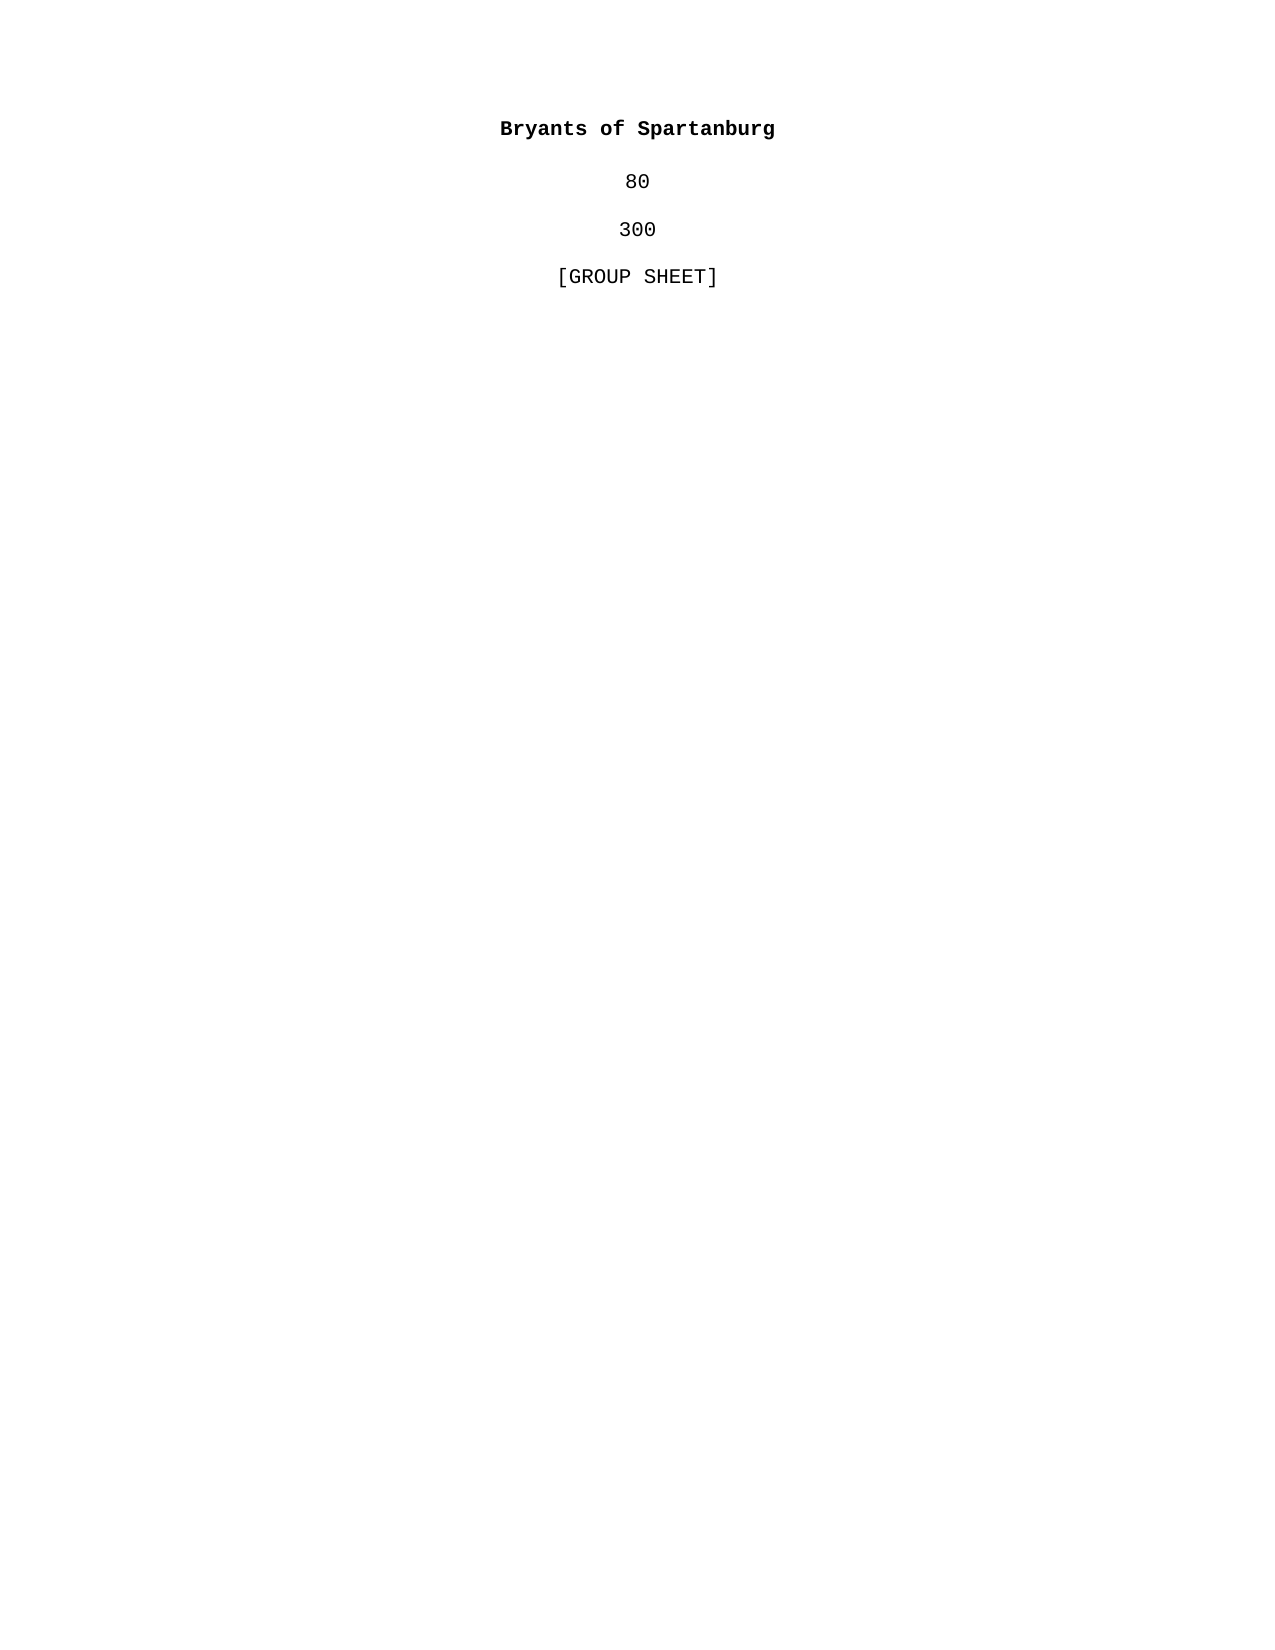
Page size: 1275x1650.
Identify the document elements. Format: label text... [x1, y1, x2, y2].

text [GROUP SHEET] [118, 266, 1157, 289]
text 80 [118, 171, 1157, 195]
text 300 [118, 218, 1157, 242]
